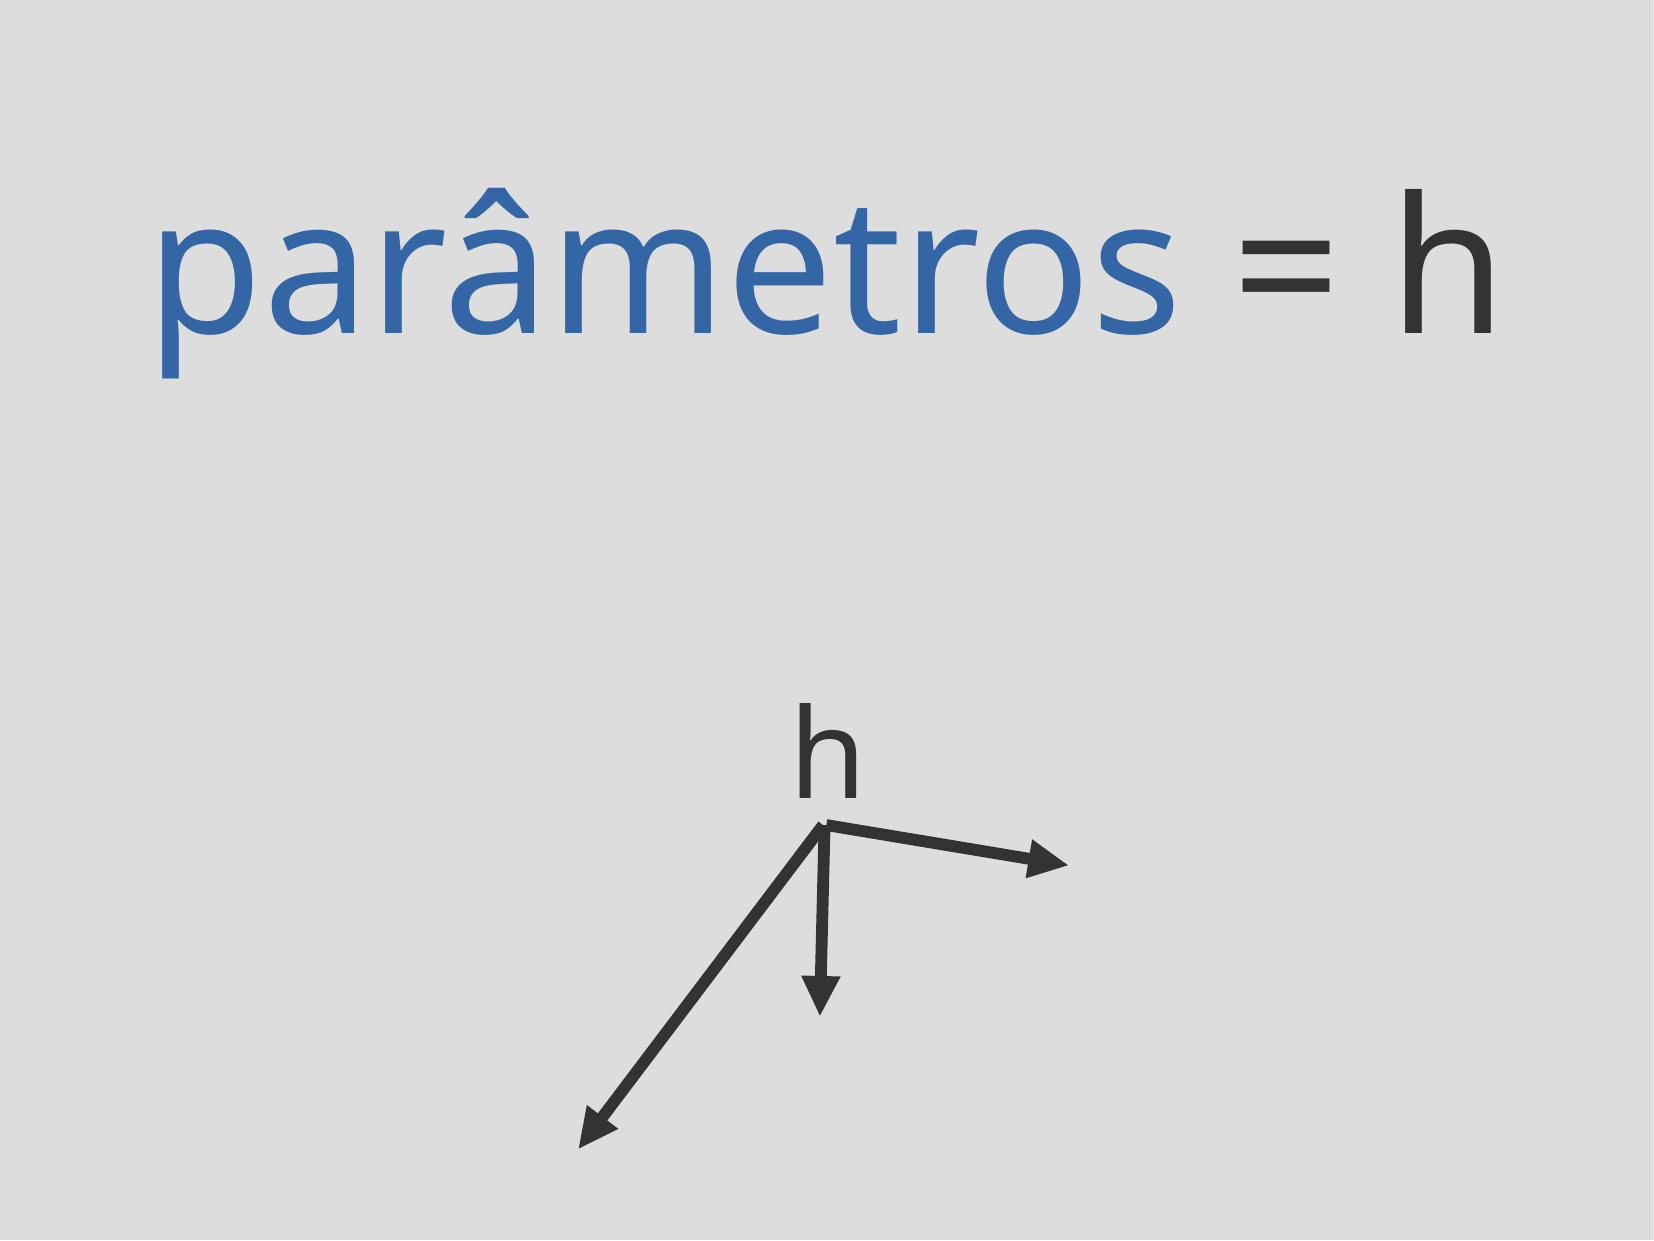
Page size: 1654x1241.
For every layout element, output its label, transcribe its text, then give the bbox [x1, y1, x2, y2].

text_box h [775, 671, 878, 825]
picture [0, 0, 1654, 1241]
title parâmetros = h [82, 103, 1571, 412]
